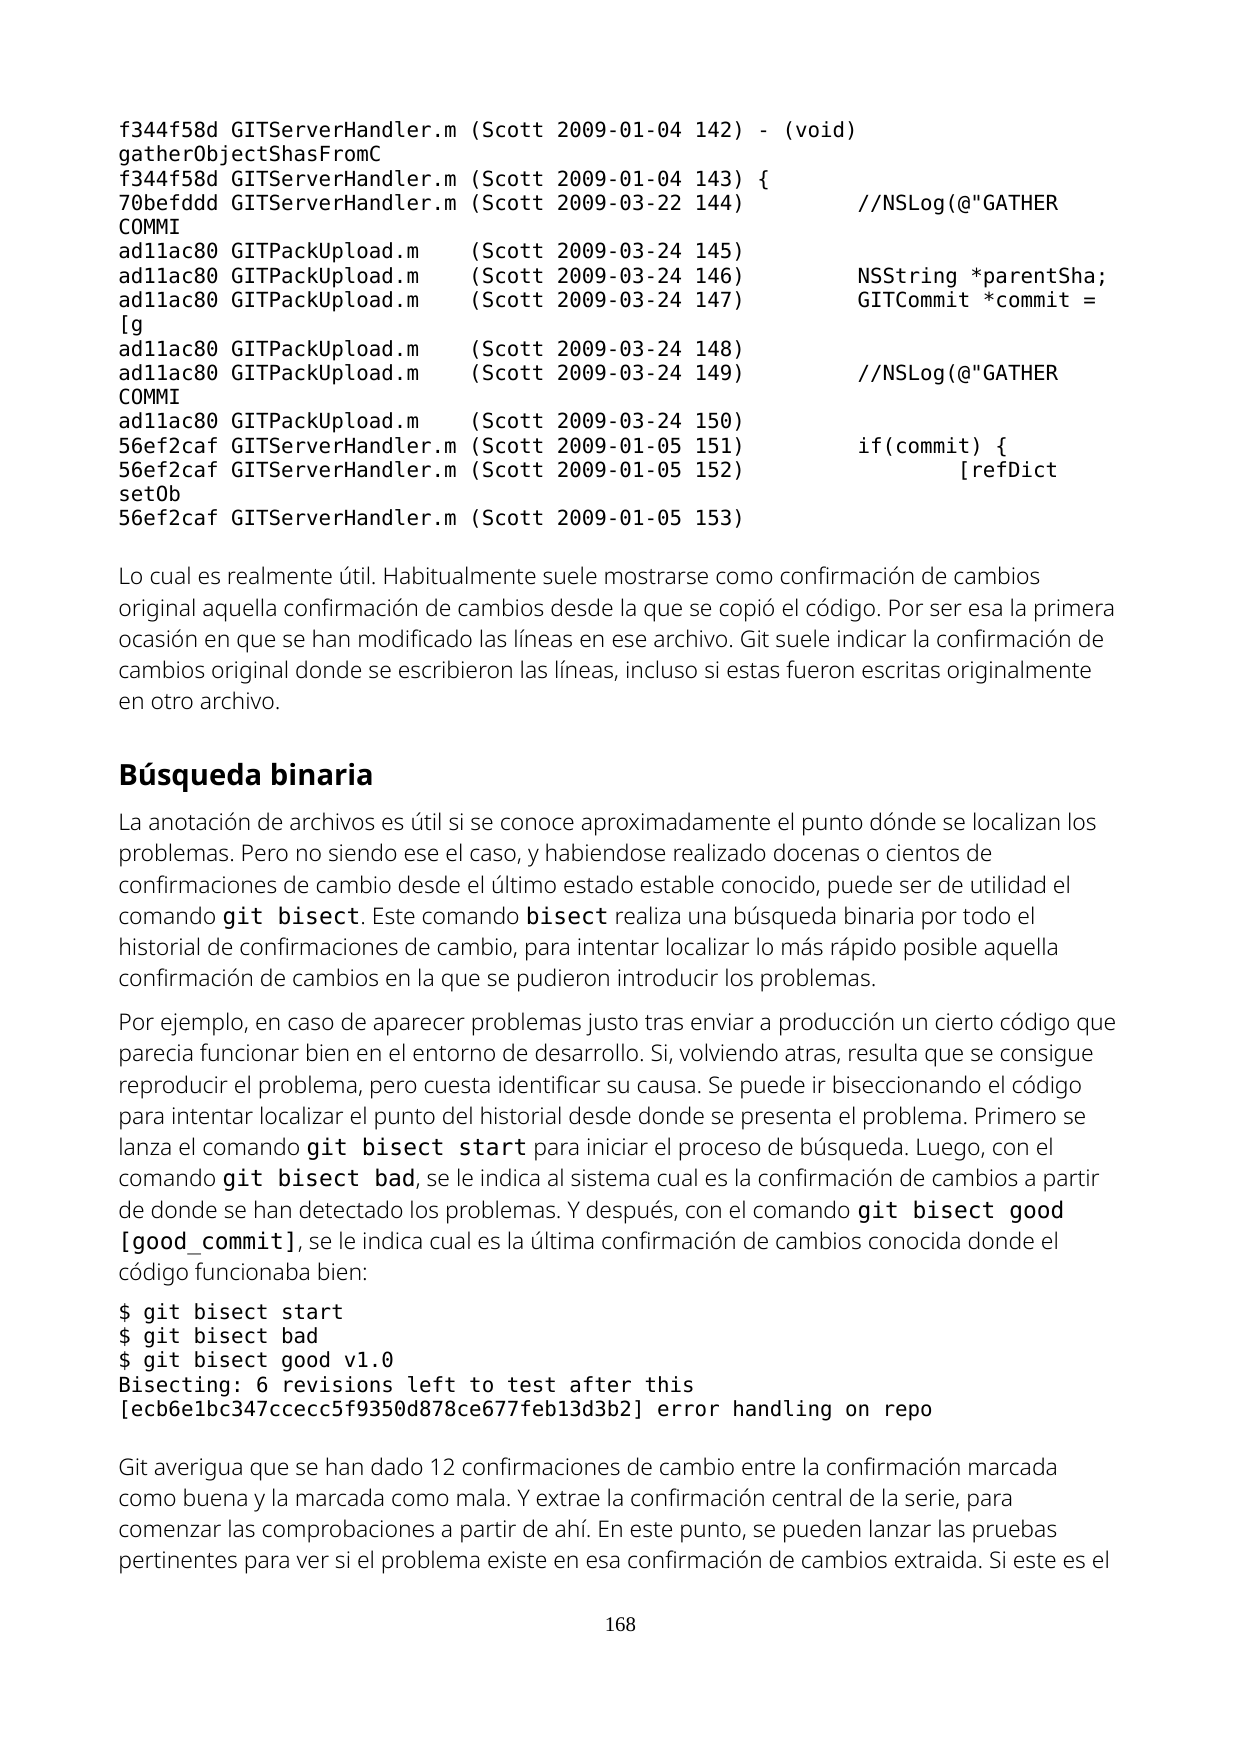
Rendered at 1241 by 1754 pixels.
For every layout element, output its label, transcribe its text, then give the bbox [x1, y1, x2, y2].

text ad11ac80 GITPackUpload.m (Scott 2009-03-24 147) GITCommit *commit = [g [118, 288, 1122, 337]
text 56ef2caf GITServerHandler.m (Scott 2009-01-05 151) if(commit) { [118, 434, 1122, 458]
text ad11ac80 GITPackUpload.m (Scott 2009-03-24 146) NSString *parentSha; [118, 264, 1122, 288]
text 70befddd GITServerHandler.m (Scott 2009-03-22 144) //NSLog(@"GATHER COMMI [118, 191, 1122, 239]
text La anotación de archivos es útil si se conoce aproximadamente el punto dónde se localizan los problemas. Pero no siendo ese el caso, y habiendose realizado docenas o cientos de confirmaciones de cambio desde el último estado estable conocido, puede ser de utilidad el comando git bisect. Este comando bisect realiza una búsqueda binaria por todo el historial de confirmaciones de cambio, para intentar localizar lo más rápido posible aquella confirmación de cambios en la que se pudieron introducir los problemas. [118, 806, 1122, 994]
subtitle Búsqueda binaria [118, 754, 1122, 794]
text 56ef2caf GITServerHandler.m (Scott 2009-01-05 153) [118, 506, 1122, 531]
text [ecb6e1bc347ccecc5f9350d878ce677feb13d3b2] error handling on repo [118, 1397, 1122, 1421]
text Bisecting: 6 revisions left to test after this [118, 1373, 1122, 1397]
text ad11ac80 GITPackUpload.m (Scott 2009-03-24 150) [118, 409, 1122, 434]
text ad11ac80 GITPackUpload.m (Scott 2009-03-24 148) [118, 337, 1122, 361]
text $ git bisect good v1.0 [118, 1348, 1122, 1373]
text ad11ac80 GITPackUpload.m (Scott 2009-03-24 145) [118, 239, 1122, 264]
text Lo cual es realmente útil. Habitualmente suele mostrarse como confirmación de cambios original aquella confirmación de cambios desde la que se copió el código. Por ser esa la primera ocasión en que se han modificado las líneas en ese archivo. Git suele indicar la confirmación de cambios original donde se escribieron las líneas, incluso si estas fueron escritas originalmente en otro archivo. [118, 560, 1122, 716]
text $ git bisect start [118, 1300, 1122, 1324]
text $ git bisect bad [118, 1324, 1122, 1348]
text ad11ac80 GITPackUpload.m (Scott 2009-03-24 149) //NSLog(@"GATHER COMMI [118, 361, 1122, 409]
text f344f58d GITServerHandler.m (Scott 2009-01-04 143) { [118, 167, 1122, 191]
text Por ejemplo, en caso de aparecer problemas justo tras enviar a producción un cierto código que parecia funcionar bien en el entorno de desarrollo. Si, volviendo atras, resulta que se consigue reproducir el problema, pero cuesta identificar su causa. Se puede ir biseccionando el código para intentar localizar el punto del historial desde donde se presenta el problema. Primero se lanza el comando git bisect start para iniciar el proceso de búsqueda. Luego, con el comando git bisect bad, se le indica al sistema cual es la confirmación de cambios a partir de donde se han detectado los problemas. Y después, con el comando git bisect good [good_commit], se le indica cual es la última confirmación de cambios conocida donde el código funcionaba bien: [118, 1006, 1122, 1287]
text 56ef2caf GITServerHandler.m (Scott 2009-01-05 152) [refDict setOb [118, 458, 1122, 506]
text f344f58d GITServerHandler.m (Scott 2009-01-04 142) - (void) gatherObjectShasFromC [118, 118, 1122, 167]
text Git averigua que se han dado 12 confirmaciones de cambio entre la confirmación marcada como buena y la marcada como mala. Y extrae la confirmación central de la serie, para comenzar las comprobaciones a partir de ahí. En este punto, se pueden lanzar las pruebas pertinentes para ver si el problema existe en esa confirmación de cambios extraida. Si este es el [118, 1451, 1122, 1576]
